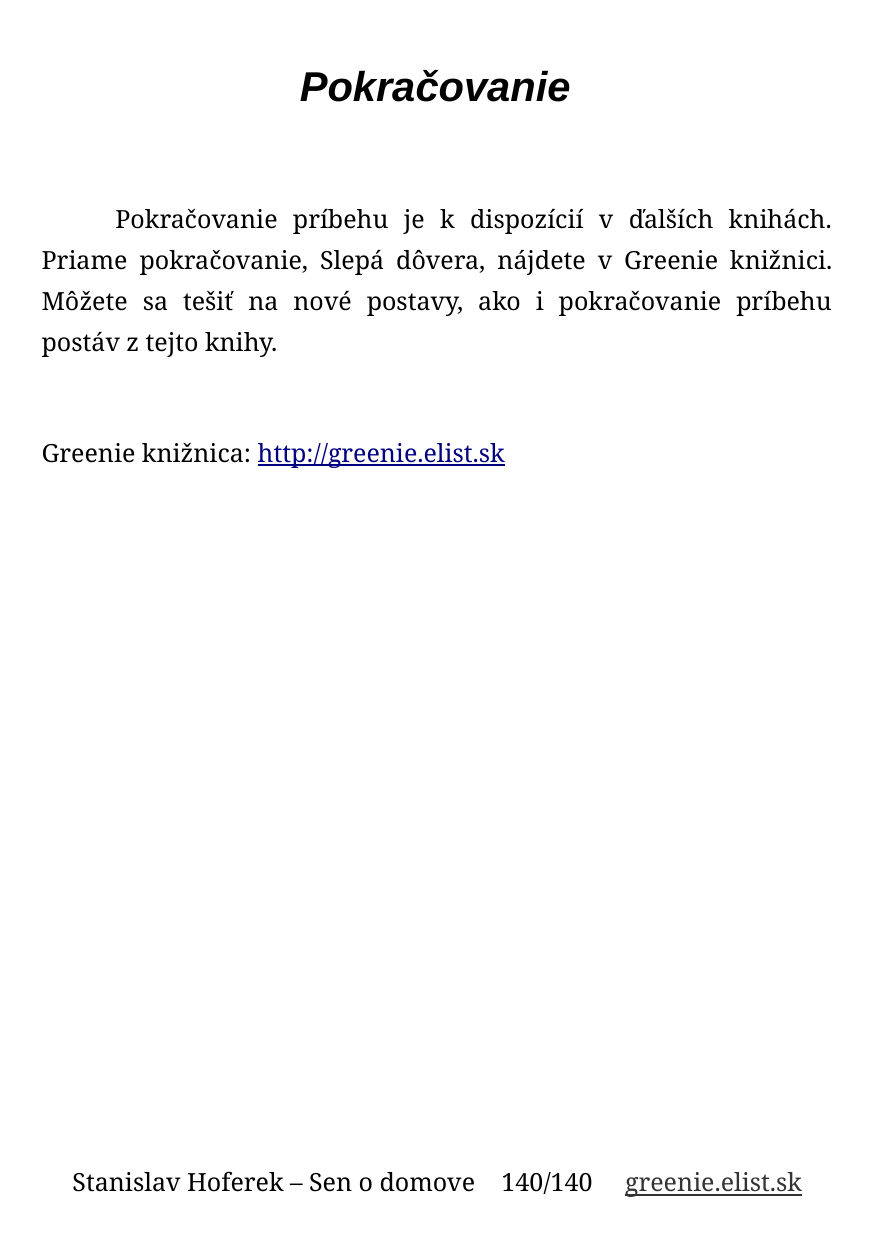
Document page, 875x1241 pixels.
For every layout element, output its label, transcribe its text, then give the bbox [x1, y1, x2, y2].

subtitle Pokračovanie [41, 62, 833, 110]
text Pokračovanie príbehu je k dispozícií v ďalších knihách. Priame pokračovanie, Slepá dôvera, nájdete v Greenie knižnici. Môžete sa tešiť na nové postavy, ako i pokračovanie príbehu postáv z tejto knihy. [41, 202, 833, 358]
text Greenie knižnica: http://greenie.elist.sk [41, 435, 833, 469]
